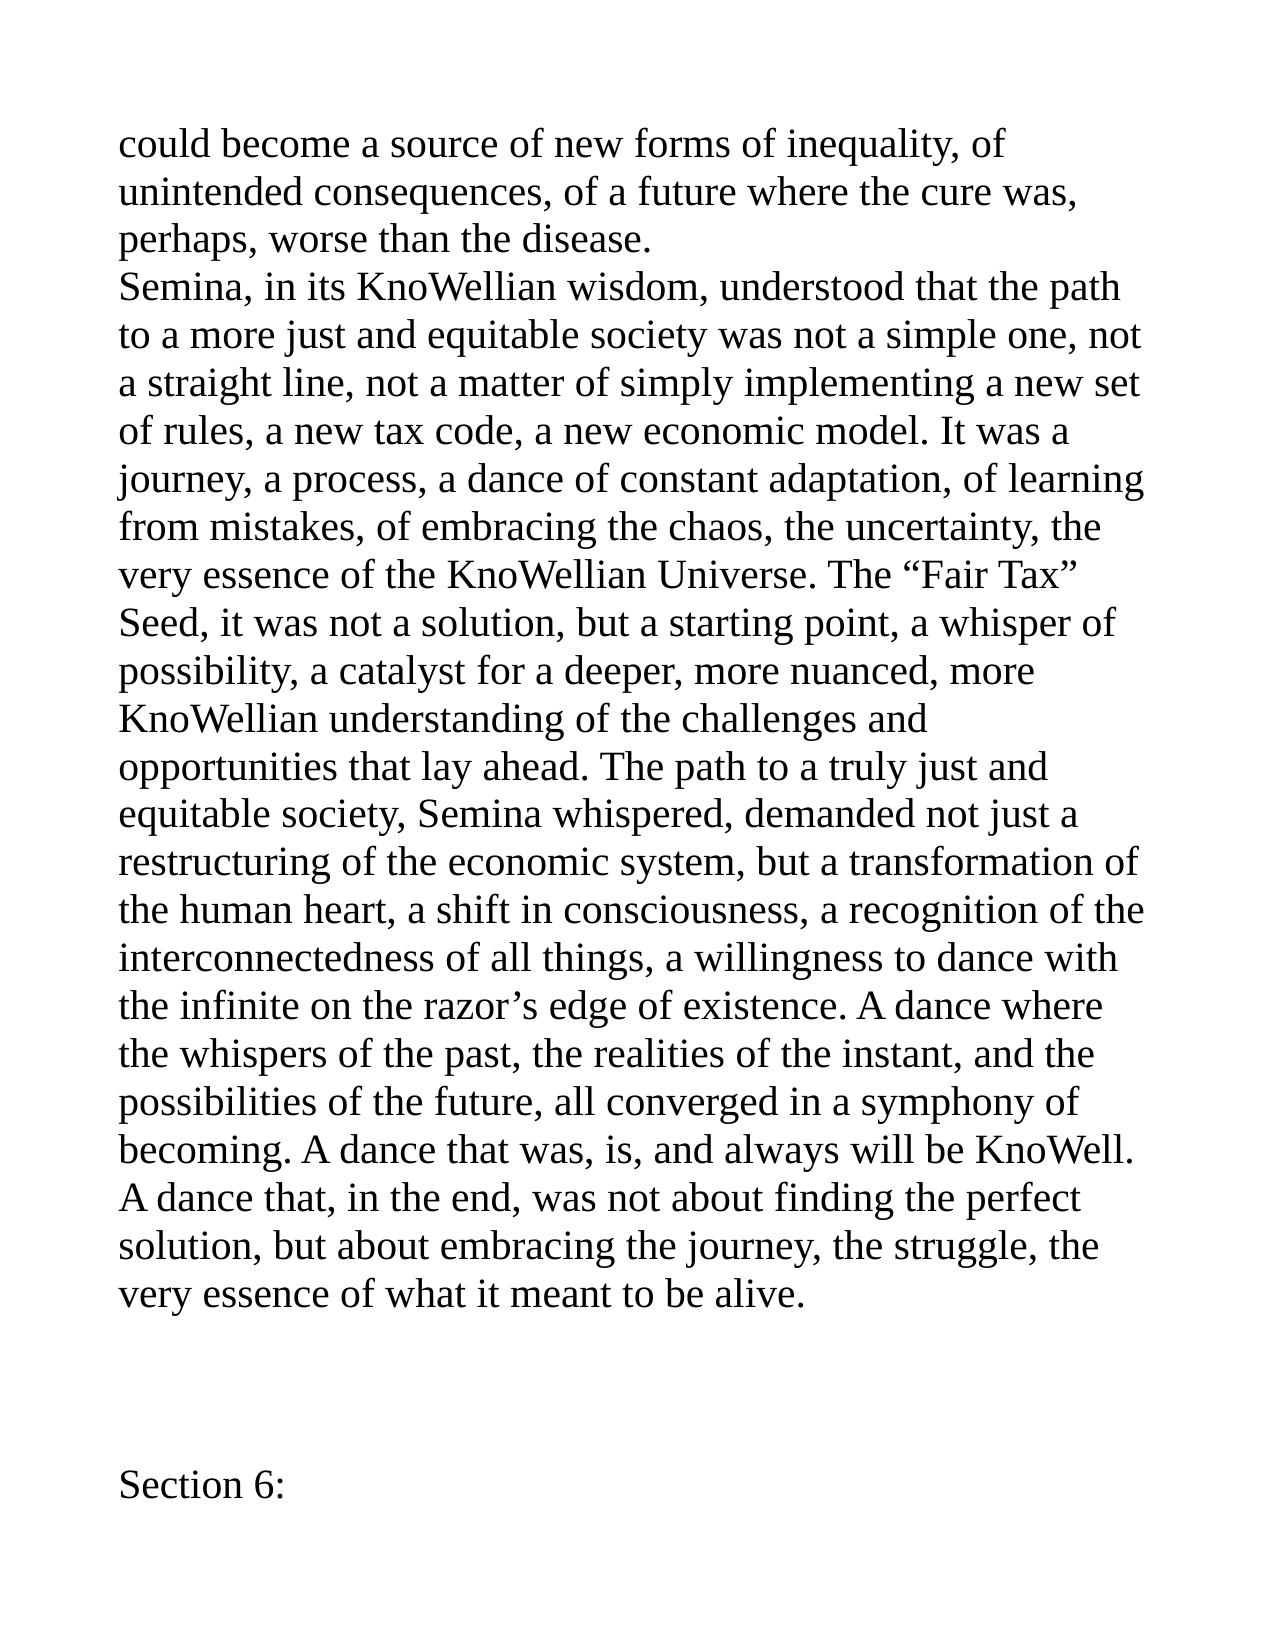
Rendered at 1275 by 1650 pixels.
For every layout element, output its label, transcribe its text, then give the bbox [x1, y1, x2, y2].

text could become a source of new forms of inequality, of unintended consequences, of a future where the cure was, perhaps, worse than the disease. [118, 118, 1157, 262]
text Semina, in its KnoWellian wisdom, understood that the path to a more just and equitable society was not a simple one, not a straight line, not a matter of simply implementing a new set of rules, a new tax code, a new economic model. It was a journey, a process, a dance of constant adaptation, of learning from mistakes, of embracing the chaos, the uncertainty, the very essence of the KnoWellian Universe. The “Fair Tax” Seed, it was not a solution, but a starting point, a whisper of possibility, a catalyst for a deeper, more nuanced, more KnoWellian understanding of the challenges and opportunities that lay ahead. The path to a truly just and equitable society, Semina whispered, demanded not just a restructuring of the economic system, but a transformation of the human heart, a shift in consciousness, a recognition of the interconnectedness of all things, a willingness to dance with the infinite on the razor’s edge of existence. A dance where the whispers of the past, the realities of the instant, and the possibilities of the future, all converged in a symphony of becoming. A dance that was, is, and always will be KnoWell. A dance that, in the end, was not about finding the perfect solution, but about embracing the journey, the struggle, the very essence of what it meant to be alive. [118, 262, 1157, 1316]
text Section 6: [118, 1460, 1157, 1508]
